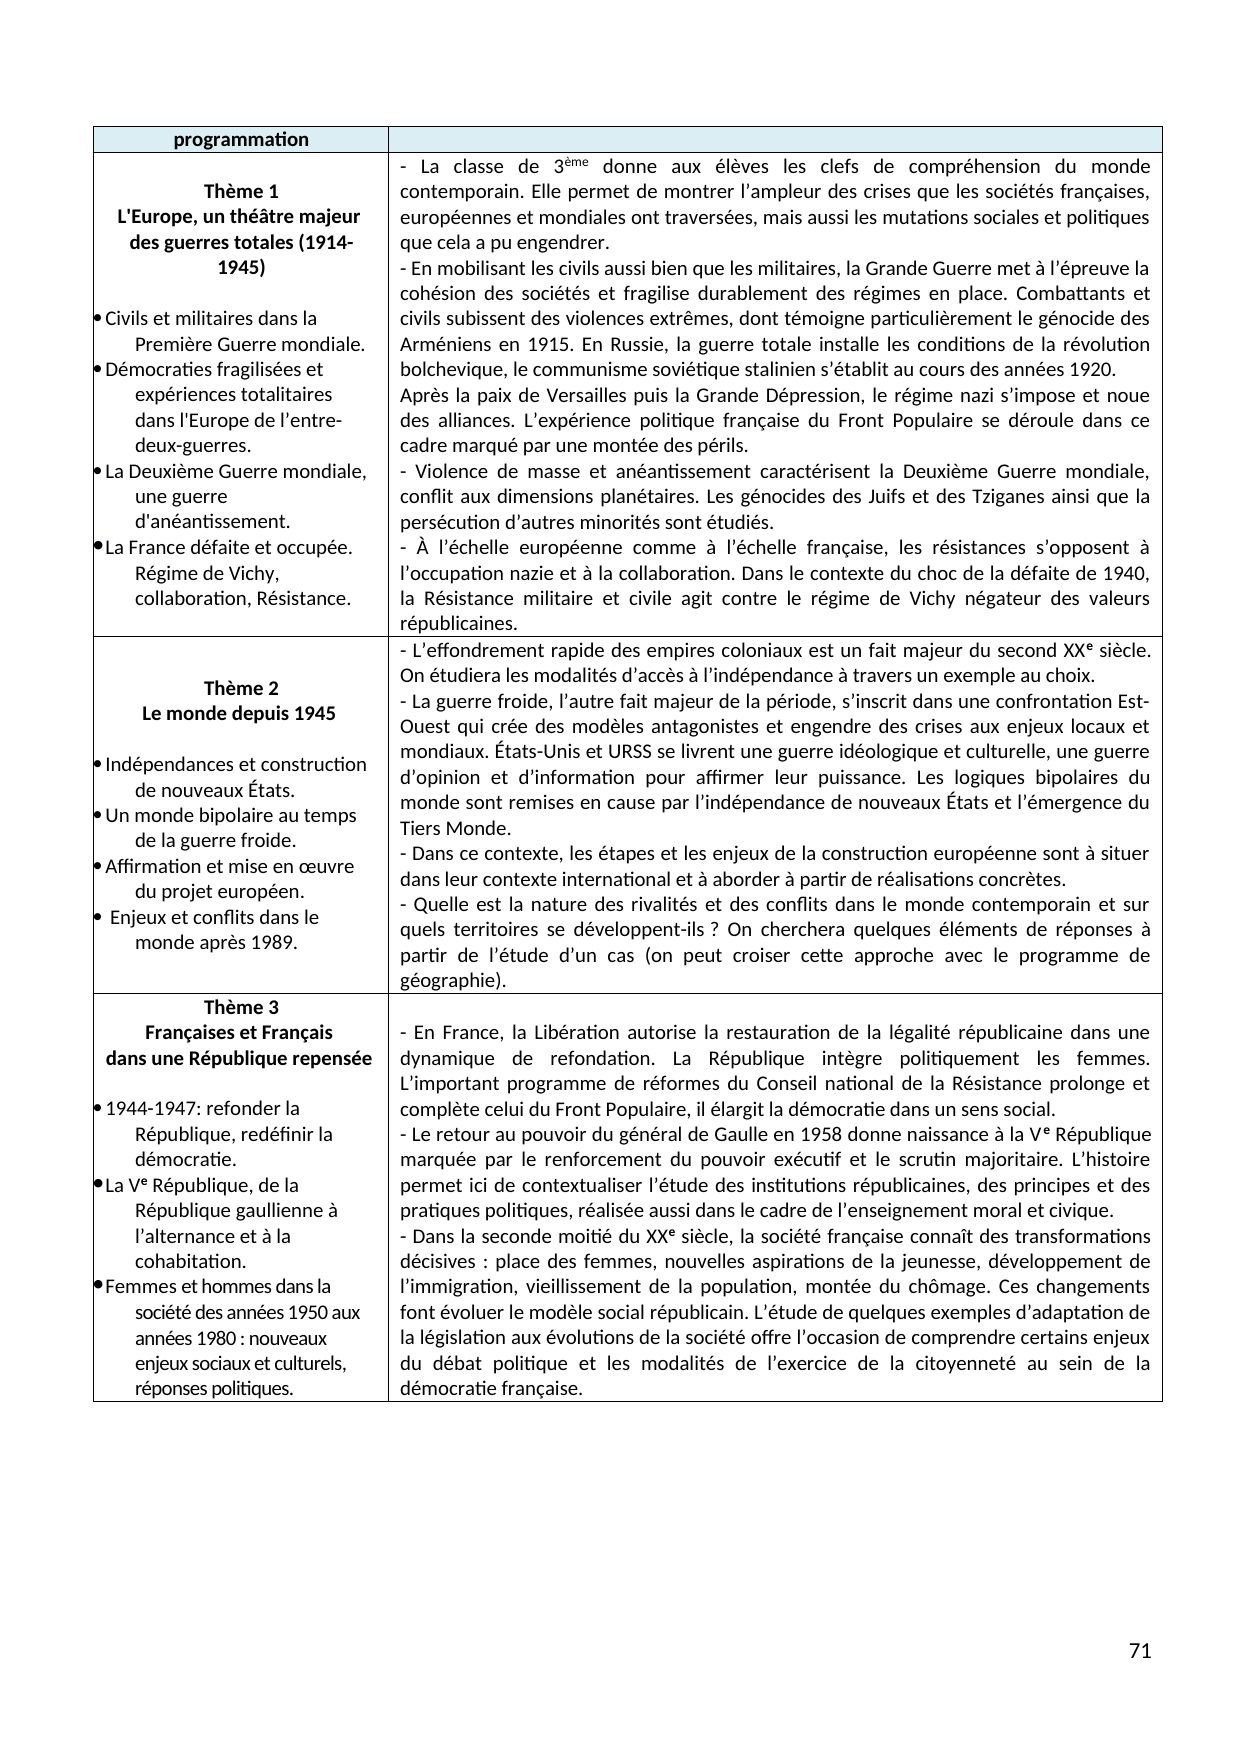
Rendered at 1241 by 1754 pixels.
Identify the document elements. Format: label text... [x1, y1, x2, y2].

table_cell - L’effondrement rapide des empires coloniaux est un fait majeur du second XXe siècle. On étudiera les modalités d’accès à l’indépendance à travers un exemple au choix. - La guerre froide, l’autre fait majeur de la période, s’inscrit dans une confrontation Est-Ouest qui crée des modèles antagonistes et engendre des crises aux enjeux locaux et mondiaux. États-Unis et URSS se livrent une guerre idéologique et culturelle, une guerre d’opinion et d’information pour affirmer leur puissance. Les logiques bipolaires du monde sont remises en cause par l’indépendance de nouveaux États et l’émergence du Tiers Monde. - Dans ce contexte, les étapes et les enjeux de la construction européenne sont à situer dans leur contexte international et à aborder à partir de réalisations concrètes. - Quelle est la nature des rivalités et des conflits dans le monde contemporain et sur quels territoires se développent-ils ? On cherchera quelques éléments de réponses à partir de l’étude d’un cas (on peut croiser cette approche avec le programme de géographie). [389, 637, 1162, 993]
table_cell Thème 1 L'Europe, un théâtre majeur des guerres totales (1914-1945) Civils et militaires dans la Première Guerre mondiale. Démocraties fragilisées et expériences totalitaires dans l'Europe de l’entre-deux-guerres. La Deuxième Guerre mondiale, une guerre d'anéantissement. La France défaite et occupée. Régime de Vichy, collaboration, Résistance. [94, 153, 388, 636]
table_cell programmation [94, 127, 388, 152]
table_cell Thème 3 Françaises et Français dans une République repensée 1944-1947: refonder la République, redéfinir la démocratie. La Ve République, de la République gaullienne à l’alternance et à la cohabitation. Femmes et hommes dans la société des années 1950 aux années 1980 : nouveaux enjeux sociaux et culturels, réponses politiques. [94, 994, 388, 1401]
table_cell Thème 2 Le monde depuis 1945 Indépendances et construction de nouveaux États. Un monde bipolaire au temps de la guerre froide. Affirmation et mise en œuvre du projet européen. Enjeux et conflits dans le monde après 1989. [94, 637, 388, 993]
table_cell [389, 127, 1162, 152]
table_cell - En France, la Libération autorise la restauration de la légalité républicaine dans une dynamique de refondation. La République intègre politiquement les femmes. L’important programme de réformes du Conseil national de la Résistance prolonge et complète celui du Front Populaire, il élargit la démocratie dans un sens social. - Le retour au pouvoir du général de Gaulle en 1958 donne naissance à la Ve République marquée par le renforcement du pouvoir exécutif et le scrutin majoritaire. L’histoire permet ici de contextualiser l’étude des institutions républicaines, des principes et des pratiques politiques, réalisée aussi dans le cadre de l’enseignement moral et civique. - Dans la seconde moitié du XXe siècle, la société française connaît des transformations décisives : place des femmes, nouvelles aspirations de la jeunesse, développement de l’immigration, vieillissement de la population, montée du chômage. Ces changements font évoluer le modèle social républicain. L’étude de quelques exemples d’adaptation de la législation aux évolutions de la société offre l’occasion de comprendre certains enjeux du débat politique et les modalités de l’exercice de la citoyenneté au sein de la démocratie française. [389, 994, 1162, 1401]
table_cell - La classe de 3ème donne aux élèves les clefs de compréhension du monde contemporain. Elle permet de montrer l’ampleur des crises que les sociétés françaises, européennes et mondiales ont traversées, mais aussi les mutations sociales et politiques que cela a pu engendrer. - En mobilisant les civils aussi bien que les militaires, la Grande Guerre met à l’épreuve la cohésion des sociétés et fragilise durablement des régimes en place. Combattants et civils subissent des violences extrêmes, dont témoigne particulièrement le génocide des Arméniens en 1915. En Russie, la guerre totale installe les conditions de la révolution bolchevique, le communisme soviétique stalinien s’établit au cours des années 1920. Après la paix de Versailles puis la Grande Dépression, le régime nazi s’impose et noue des alliances. L’expérience politique française du Front Populaire se déroule dans ce cadre marqué par une montée des périls. - Violence de masse et anéantissement caractérisent la Deuxième Guerre mondiale, conflit aux dimensions planétaires. Les génocides des Juifs et des Tziganes ainsi que la persécution d’autres minorités sont étudiés. - À l’échelle européenne comme à l’échelle française, les résistances s’opposent à l’occupation nazie et à la collaboration. Dans le contexte du choc de la défaite de 1940, la Résistance militaire et civile agit contre le régime de Vichy négateur des valeurs républicaines. [389, 153, 1162, 636]
